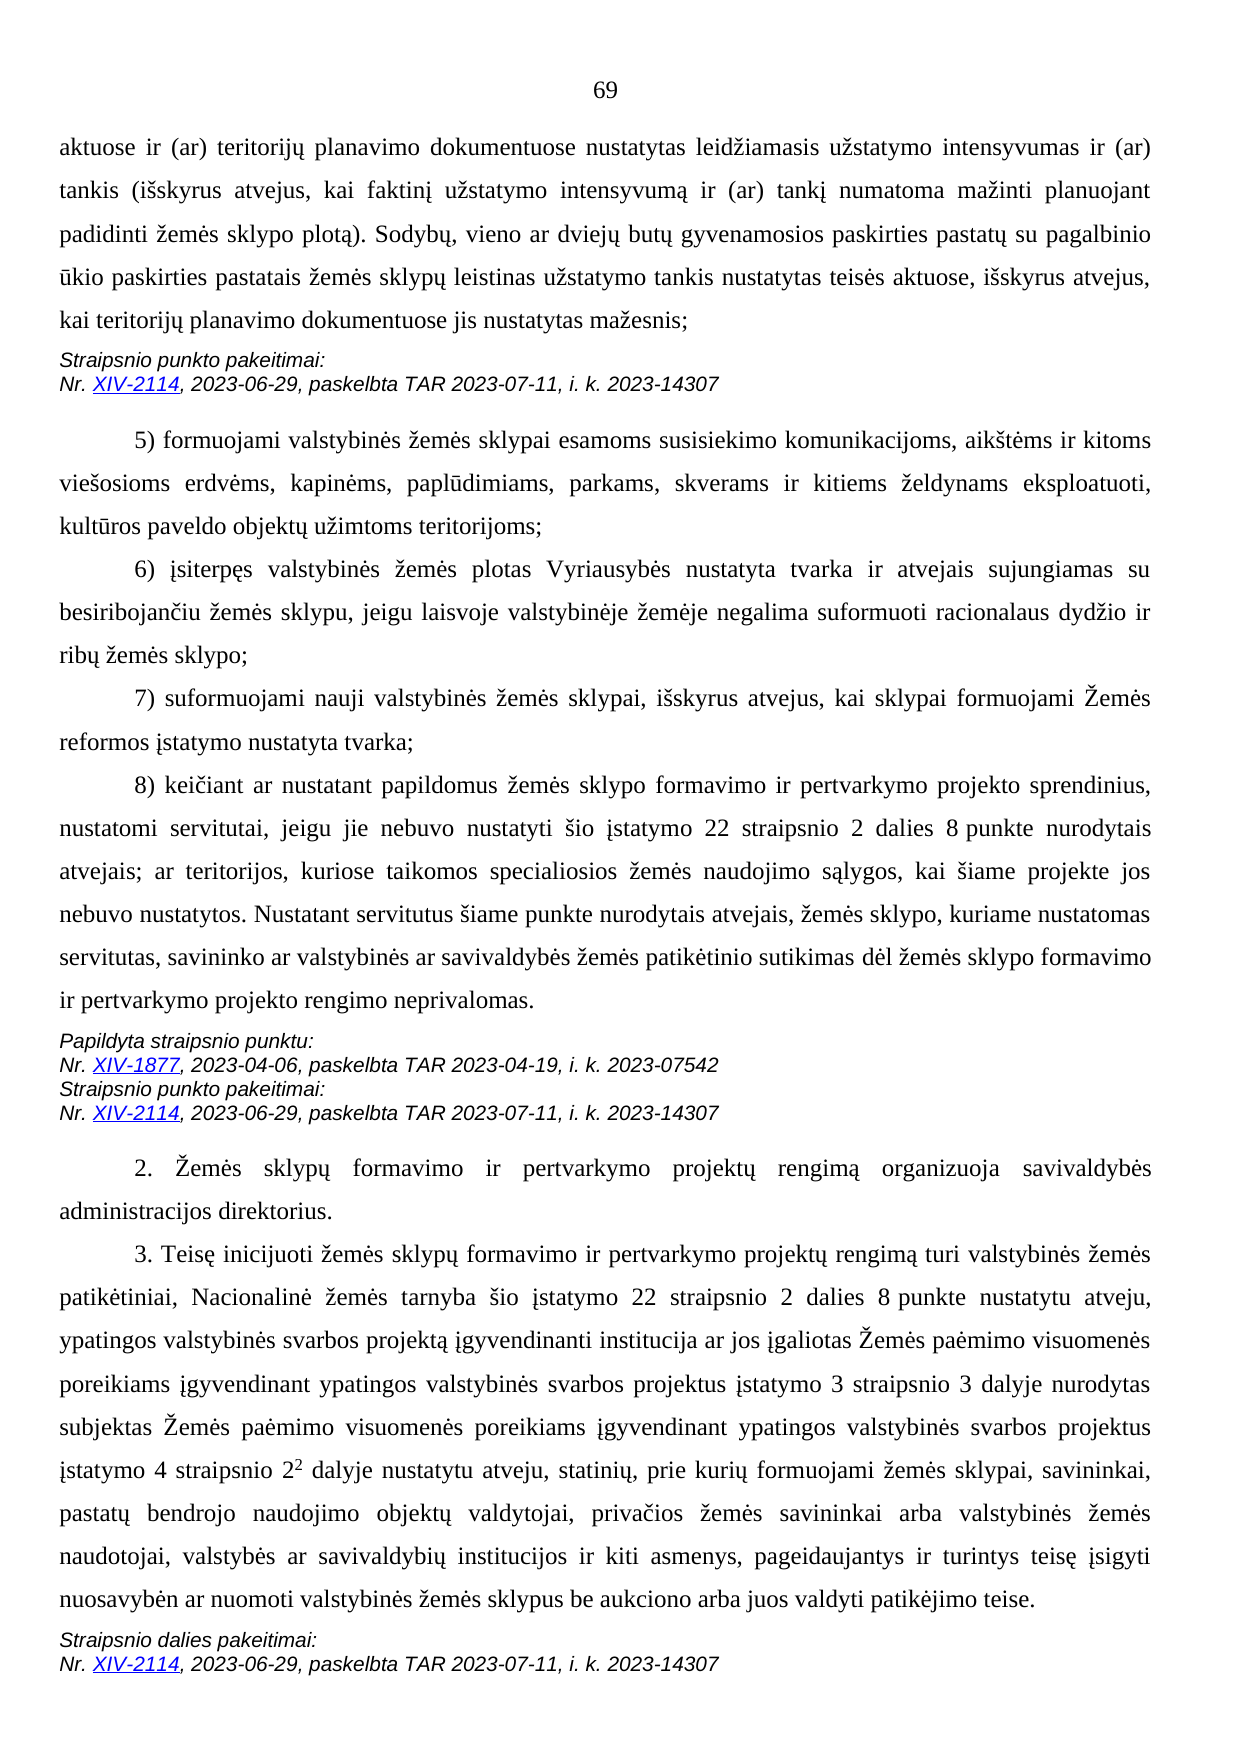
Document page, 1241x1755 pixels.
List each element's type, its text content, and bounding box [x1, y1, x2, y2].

text Straipsnio dalies pakeitimai: [59, 1627, 1152, 1651]
text Nr. XIV-2114, 2023-06-29, paskelbta TAR 2023-07-11, i. k. 2023-14307 [59, 1100, 1152, 1124]
text Papildyta straipsnio punktu: [59, 1028, 1152, 1052]
text 8) keičiant ar nustatant papildomus žemės sklypo formavimo ir pertvarkymo projekto sprendinius, nustatomi servitutai, jeigu jie nebuvo nustatyti šio įstatymo 22 straipsnio 2 dalies 8 punkte nurodytais atvejais; ar teritorijos, kuriose taikomos specialiosios žemės naudojimo sąlygos, kai šiame projekte jos nebuvo nustatytos. Nustatant servitutus šiame punkte nurodytais atvejais, žemės sklypo, kuriame nustatomas servitutas, savininko ar valstybinės ar savivaldybės žemės patikėtinio sutikimas dėl žemės sklypo formavimo ir pertvarkymo projekto rengimo neprivalomas. [59, 770, 1152, 1014]
text 6) įsiterpęs valstybinės žemės plotas Vyriausybės nustatyta tvarka ir atvejais sujungiamas su besiribojančiu žemės sklypu, jeigu laisvoje valstybinėje žemėje negalima suformuoti racionalaus dydžio ir ribų žemės sklypo; [59, 554, 1152, 669]
text Nr. XIV-2114, 2023-06-29, paskelbta TAR 2023-07-11, i. k. 2023-14307 [59, 1651, 1152, 1675]
text Nr. XIV-2114, 2023-06-29, paskelbta TAR 2023-07-11, i. k. 2023-14307 [59, 372, 1152, 396]
text Straipsnio punkto pakeitimai: [59, 1076, 1152, 1100]
text aktuose ir (ar) teritorijų planavimo dokumentuose nustatytas leidžiamasis užstatymo intensyvumas ir (ar) tankis (išskyrus atvejus, kai faktinį užstatymo intensyvumą ir (ar) tankį numatoma mažinti planuojant padidinti žemės sklypo plotą). Sodybų, vieno ar dviejų butų gyvenamosios paskirties pastatų su pagalbinio ūkio paskirties pastatais žemės sklypų leistinas užstatymo tankis nustatytas teisės aktuose, išskyrus atvejus, kai teritorijų planavimo dokumentuose jis nustatytas mažesnis; [59, 132, 1152, 334]
text 5) formuojami valstybinės žemės sklypai esamoms susisiekimo komunikacijoms, aikštėms ir kitoms viešosioms erdvėms, kapinėms, paplūdimiams, parkams, skverams ir kitiems želdynams eksploatuoti, kultūros paveldo objektų užimtoms teritorijoms; [59, 425, 1152, 540]
text 3. Teisę inicijuoti žemės sklypų formavimo ir pertvarkymo projektų rengimą turi valstybinės žemės patikėtiniai, Nacionalinė žemės tarnyba šio įstatymo 22 straipsnio 2 dalies 8 punkte nustatytu atveju, ypatingos valstybinės svarbos projektą įgyvendinanti institucija ar jos įgaliotas Žemės paėmimo visuomenės poreikiams įgyvendinant ypatingos valstybinės svarbos projektus įstatymo 3 straipsnio 3 dalyje nurodytas subjektas Žemės paėmimo visuomenės poreikiams įgyvendinant ypatingos valstybinės svarbos projektus įstatymo 4 straipsnio 22 dalyje nustatytu atveju, statinių, prie kurių formuojami žemės sklypai, savininkai, pastatų bendrojo naudojimo objektų valdytojai, privačios žemės savininkai arba valstybinės žemės naudotojai, valstybės ar savivaldybių institucijos ir kiti asmenys, pageidaujantys ir turintys teisę įsigyti nuosavybėn ar nuomoti valstybinės žemės sklypus be aukciono arba juos valdyti patikėjimo teise. [59, 1239, 1152, 1613]
text 2. Žemės sklypų formavimo ir pertvarkymo projektų rengimą organizuoja savivaldybės administracijos direktorius. [59, 1153, 1152, 1225]
text 7) suformuojami nauji valstybinės žemės sklypai, išskyrus atvejus, kai sklypai formuojami Žemės reformos įstatymo nustatyta tvarka; [59, 683, 1152, 755]
text Nr. XIV-1877, 2023-04-06, paskelbta TAR 2023-04-19, i. k. 2023-07542 [59, 1052, 1152, 1076]
text Straipsnio punkto pakeitimai: [59, 348, 1152, 372]
